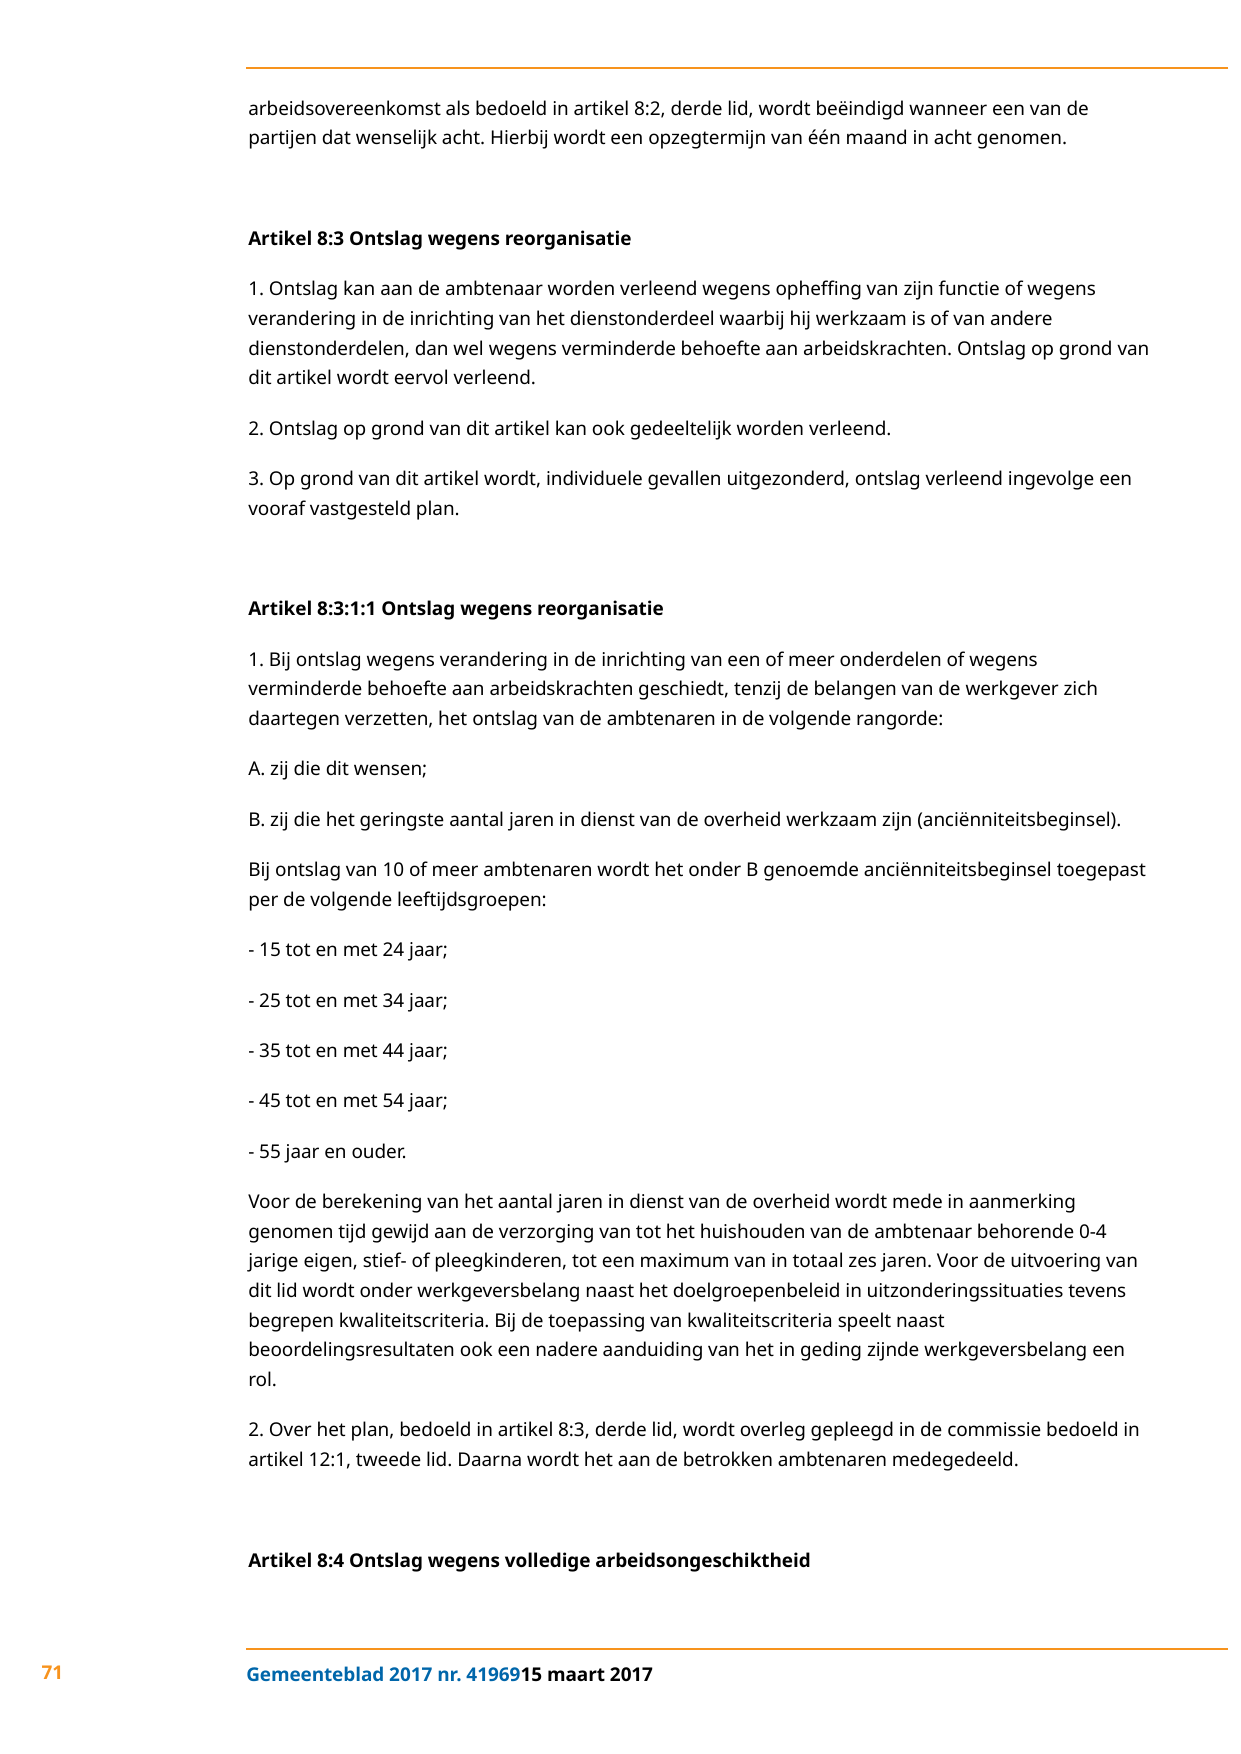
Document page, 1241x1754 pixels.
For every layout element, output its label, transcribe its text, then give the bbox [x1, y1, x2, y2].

text Artikel 8:4 Ontslag wegens volledige arbeidsongeschiktheid [248, 1547, 1152, 1573]
text Bij ontslag van 10 of meer ambtenaren wordt het onder B genoemde anciënniteitsbeginsel toegepast per de volgende leeftijdsgroepen: [248, 856, 1152, 912]
text 2. Ontslag op grond van dit artikel kan ook gedeeltelijk worden verleend. [248, 415, 1152, 441]
text 3. Op grond van dit artikel wordt, individuele gevallen uitgezonderd, ontslag verleend ingevolge een vooraf vastgesteld plan. [248, 465, 1152, 521]
text - 45 tot en met 54 jaar; [248, 1088, 1152, 1113]
text 1. Bij ontslag wegens verandering in de inrichting van een of meer onderdelen of wegens verminderde behoefte aan arbeidskrachten geschiedt, tenzij de belangen van de werkgever zich daartegen verzetten, het ontslag van de ambtenaren in de volgende rangorde: [248, 646, 1152, 731]
text 1. Ontslag kan aan de ambtenaar worden verleend wegens opheffing van zijn functie of wegens verandering in de inrichting van het dienstonderdeel waarbij hij werkzaam is of van andere dienstonderdelen, dan wel wegens verminderde behoefte aan arbeidskrachten. Ontslag op grond van dit artikel wordt eervol verleend. [248, 276, 1152, 390]
picture [41, 47, 231, 172]
text arbeidsovereenkomst als bedoeld in artikel 8:2, derde lid, wordt beëindigd wanneer een van de partijen dat wenselijk acht. Hierbij wordt een opzegtermijn van één maand in acht genomen. [248, 95, 1152, 150]
text - 55 jaar en ouder. [248, 1138, 1152, 1164]
text 2. Over het plan, bedoeld in artikel 8:3, derde lid, wordt overleg gepleegd in de commissie bedoeld in artikel 12:1, tweede lid. Daarna wordt het aan de betrokken ambtenaren medegedeeld. [248, 1416, 1152, 1472]
text - 35 tot en met 44 jaar; [248, 1037, 1152, 1063]
text Artikel 8:3 Ontslag wegens reorganisatie [248, 225, 1152, 251]
text A. zij die dit wensen; [248, 756, 1152, 781]
text Artikel 8:3:1:1 Ontslag wegens reorganisatie [248, 596, 1152, 621]
text B. zij die het geringste aantal jaren in dienst van de overheid werkzaam zijn (anciënniteitsbeginsel). [248, 806, 1152, 832]
text Voor de berekening van het aantal jaren in dienst van de overheid wordt mede in aanmerking genomen tijd gewijd aan de verzorging van tot het huishouden van de ambtenaar behorende 0-4 jarige eigen, stief- of pleegkinderen, tot een maximum van in totaal zes jaren. Voor de uitvoering van dit lid wordt onder werkgeversbelang naast het doelgroepenbeleid in uitzonderingssituaties tevens begrepen kwaliteitscriteria. Bij de toepassing van kwaliteitscriteria speelt naast beoordelingsresultaten ook een nadere aanduiding van het in geding zijnde werkgeversbelang een rol. [248, 1188, 1152, 1392]
text - 15 tot en met 24 jaar; [248, 936, 1152, 962]
text - 25 tot en met 34 jaar; [248, 987, 1152, 1013]
